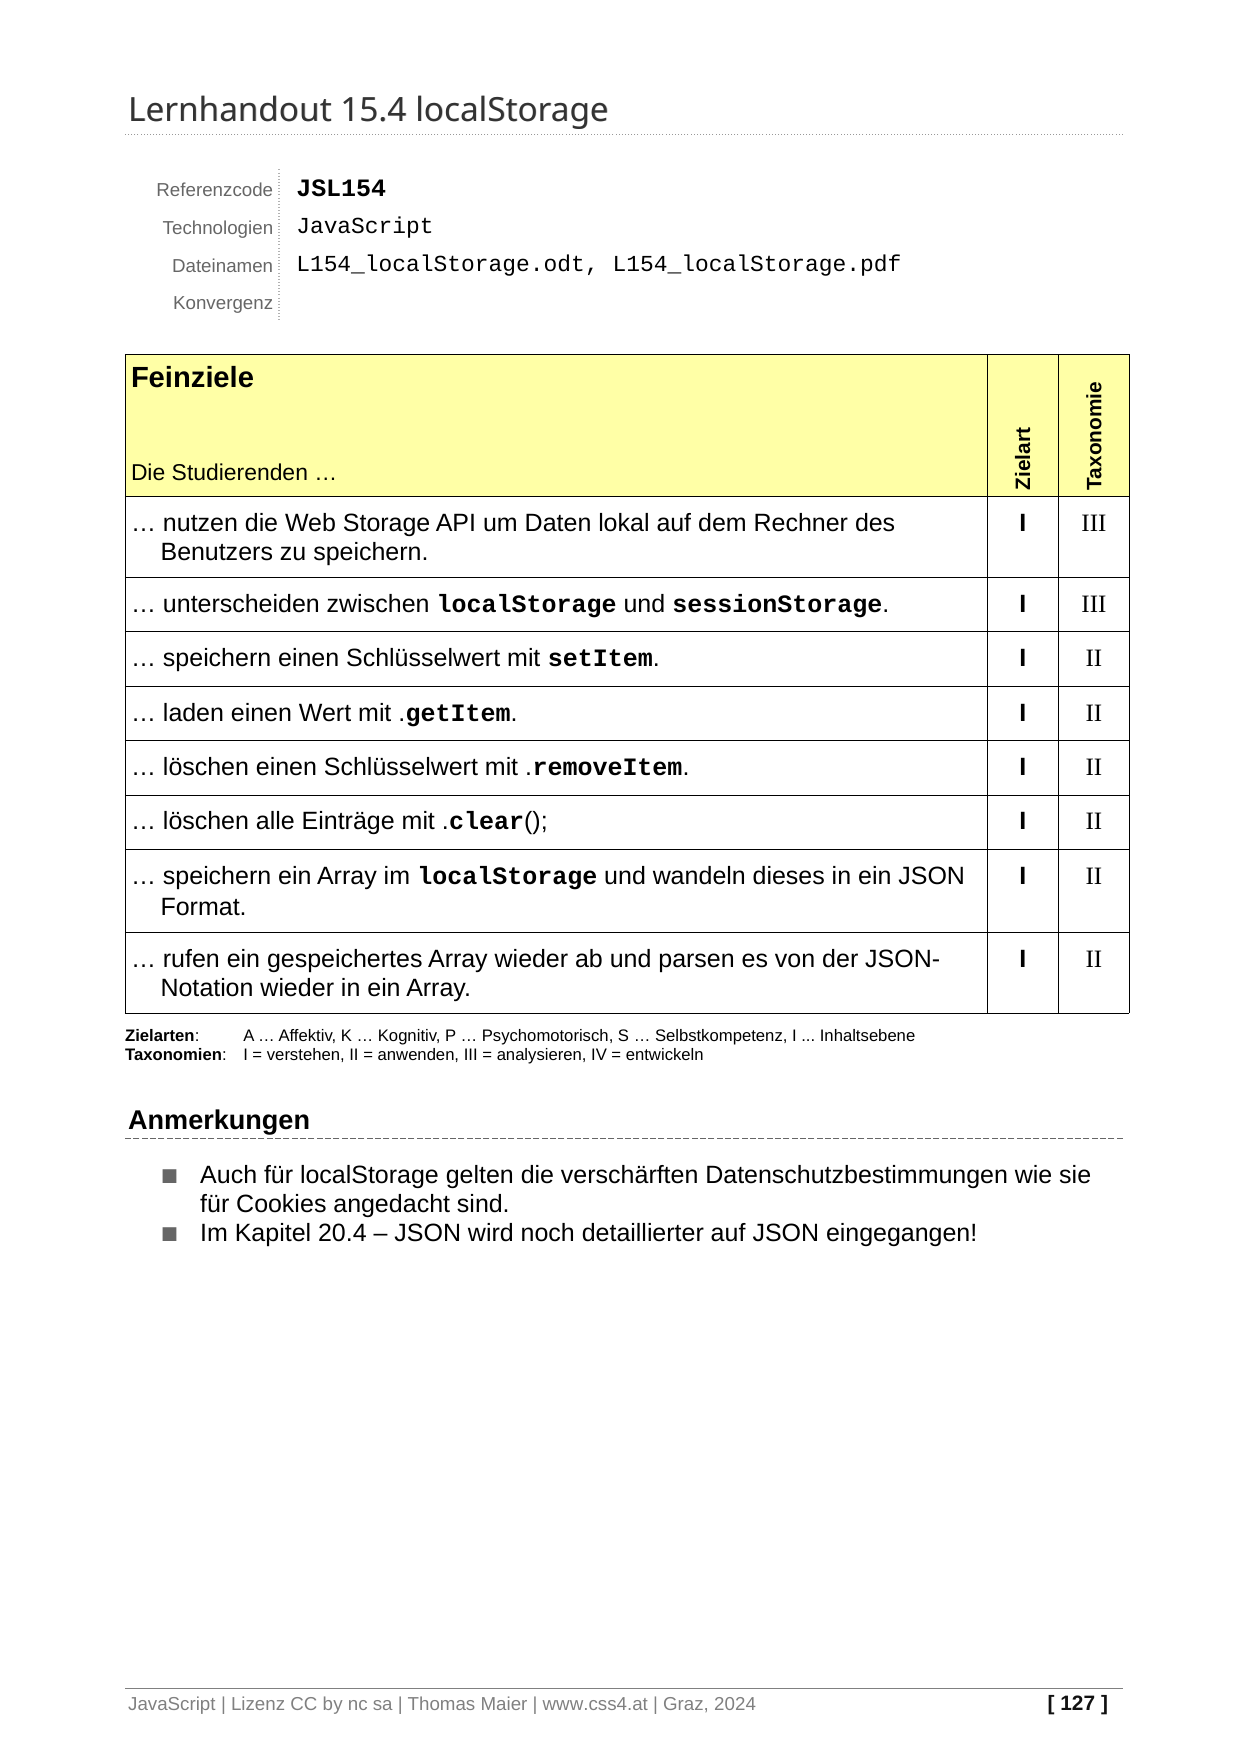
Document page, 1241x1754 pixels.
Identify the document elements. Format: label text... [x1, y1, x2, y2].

table_cell I [988, 687, 1058, 740]
table_cell … löschen einen Schlüsselwert mit .removeItem. [126, 741, 987, 794]
table_cell I [988, 796, 1058, 849]
table_cell [279, 284, 1129, 321]
table_cell I [988, 578, 1058, 631]
table_cell Technologien [125, 209, 278, 247]
table_cell II [1059, 933, 1129, 1013]
table_cell I [988, 741, 1058, 794]
table_cell II [1059, 741, 1129, 794]
table_header Taxonomie [1059, 355, 1129, 496]
table_cell I [988, 850, 1058, 932]
table_header Zielart [988, 355, 1058, 496]
list Auch für localStorage gelten die verschärften Datenschutzbestimmungen wie sie für Cookies angedacht sind. [162, 1160, 1123, 1218]
table_cell II [1059, 632, 1129, 686]
table_cell … rufen ein gespeichertes Array wieder ab und parsen es von der JSON-Notation wieder in ein Array. [126, 933, 987, 1013]
table_cell … löschen alle Einträge mit .clear(); [126, 796, 987, 849]
table_cell I [988, 933, 1058, 1013]
table_cell II [1059, 850, 1129, 932]
table_cell … nutzen die Web Storage API um Daten lokal auf dem Rechner des Benutzers zu speichern. [126, 497, 987, 577]
table_cell Konvergenz [125, 284, 278, 321]
table_cell III [1059, 497, 1129, 577]
table_cell I [988, 497, 1058, 577]
table_cell I [988, 632, 1058, 686]
table_cell JavaScript [279, 209, 1129, 247]
subtitle Lernhandout 15.4 localStorage [125, 83, 1123, 134]
table_header Feinziele Die Studierenden … [126, 355, 987, 496]
table_cell … laden einen Wert mit .getItem. [126, 687, 987, 740]
table_header JSL154 [279, 169, 1129, 209]
text Zielarten: A … Affektiv, K … Kognitiv, P … Psychomotorisch, S … Selbstkompetenz, I ... Inhaltsebene Taxonomien: I = verstehen, II = anwenden, III = analysieren, IV = entwickeln [125, 1026, 1123, 1064]
table_cell III [1059, 578, 1129, 631]
table_header Referenzcode [125, 169, 278, 209]
table_cell … unterscheiden zwischen localStorage und sessionStorage. [126, 578, 987, 631]
list Im Kapitel 20.4 – JSON wird noch detaillierter auf JSON eingegangen! [162, 1218, 1123, 1247]
text Anmerkungen [125, 1101, 1123, 1138]
table_cell II [1059, 796, 1129, 849]
table_cell L154_localStorage.odt, L154_localStorage.pdf [279, 247, 1129, 284]
table_cell … speichern ein Array im localStorage und wandeln dieses in ein JSON Format. [126, 850, 987, 932]
table_cell Dateinamen [125, 247, 278, 284]
table_cell II [1059, 687, 1129, 740]
table_cell … speichern einen Schlüsselwert mit setItem. [126, 632, 987, 686]
